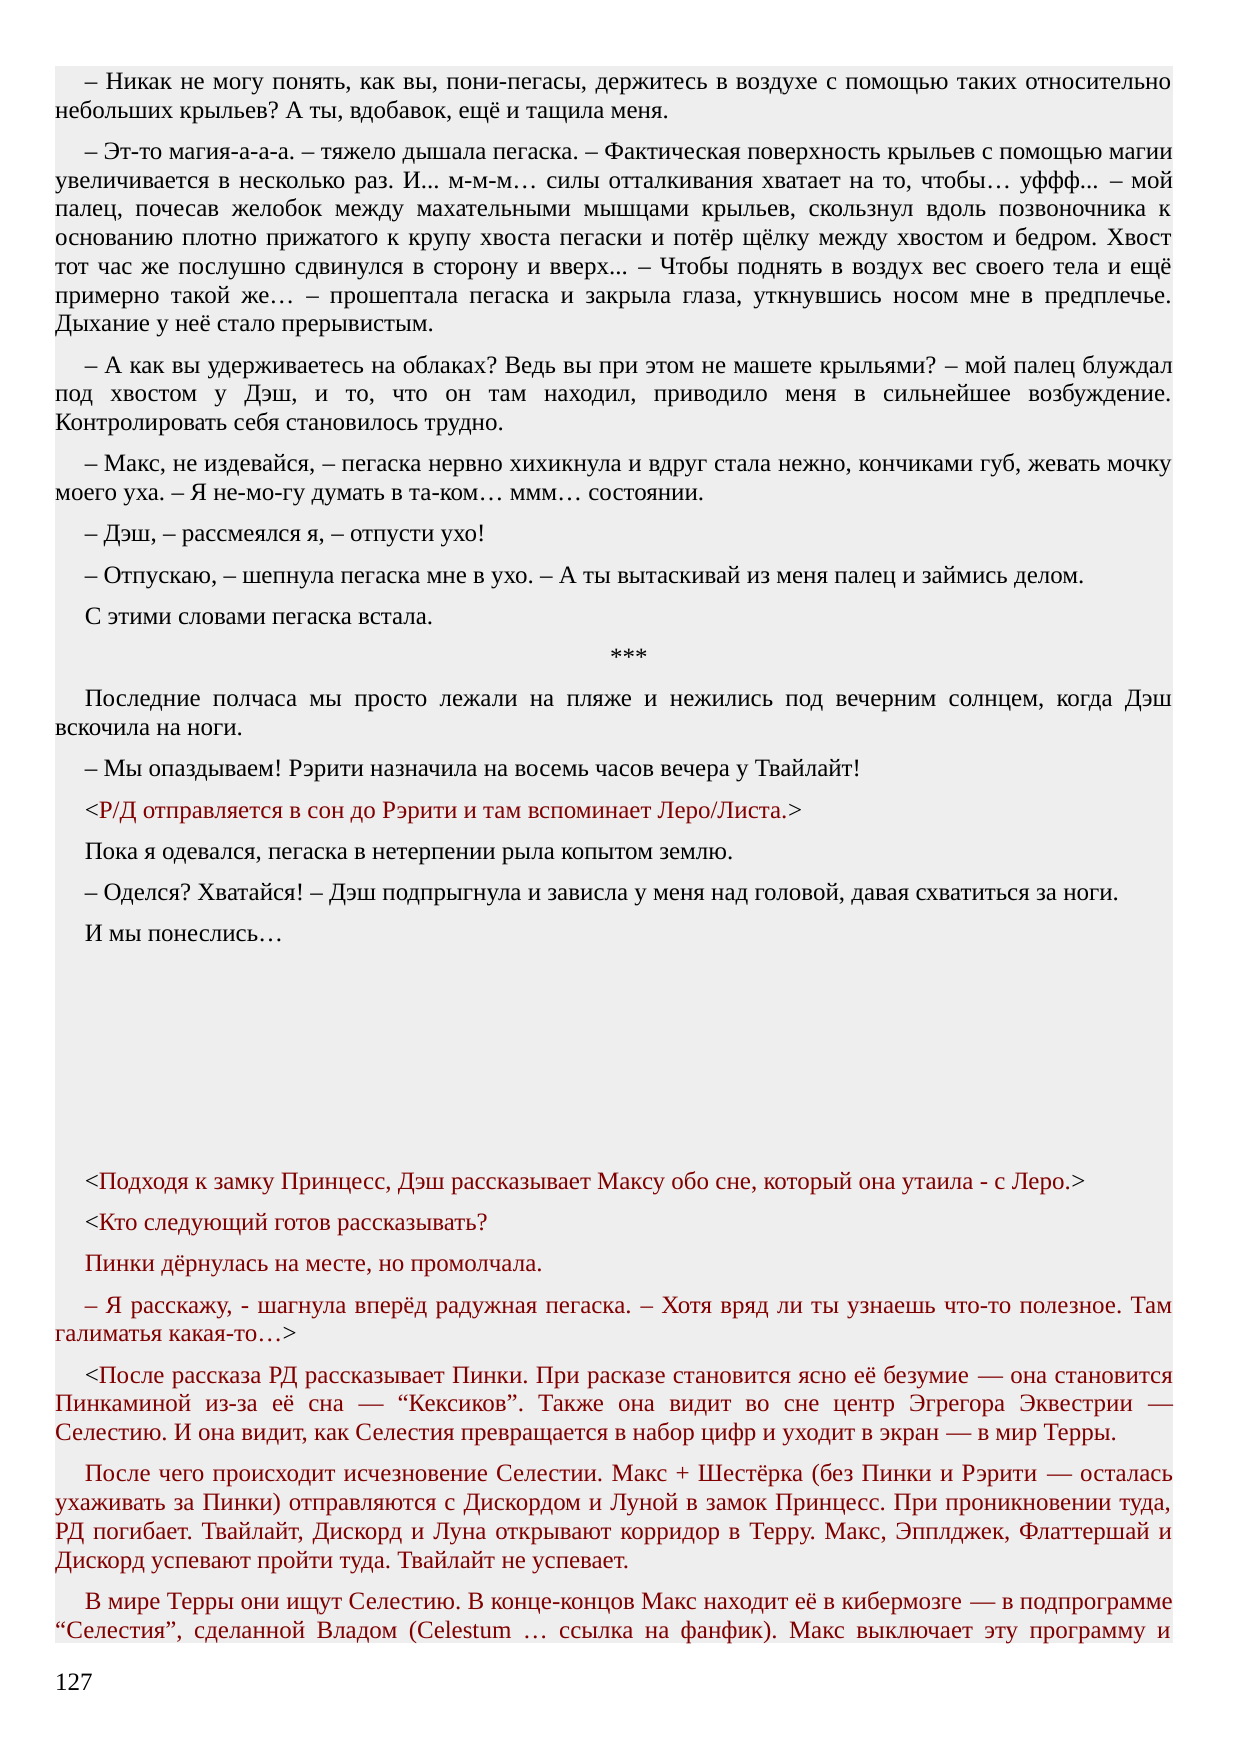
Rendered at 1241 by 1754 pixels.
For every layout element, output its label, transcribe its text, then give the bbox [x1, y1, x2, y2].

text – Мы опаздываем! Рэрити назначила на восемь часов вечера у Твайлайт! [55, 753, 1173, 782]
text – Никак не могу понять, как вы, пони-пегасы, держитесь в воздухе с помощью таких относительно небольших крыльев? А ты, вдобавок, ещё и тащила меня. [55, 66, 1173, 123]
text После чего происходит исчезновение Селестии. Макс + Шестёрка (без Пинки и Рэрити — осталась ухаживать за Пинки) отправляются с Дискордом и Луной в замок Принцесс. При проникновении туда, РД погибает. Твайлайт, Дискорд и Луна открывают корридор в Терру. Макс, Эпплджек, Флаттершай и Дискорд успевают пройти туда. Твайлайт не успевает. [55, 1458, 1173, 1573]
text Пинки дёрнулась на месте, но промолчала. [55, 1248, 1173, 1277]
text <Кто следующий готов рассказывать? [55, 1207, 1173, 1236]
text В мире Терры они ищут Селестию. В конце-концов Макс находит её в кибермозге — в подпрограмме “Селестия”, сделанной Владом (Celestum … ссылка на фанфик). Макс выключает эту программу и [55, 1586, 1173, 1643]
text – Эт-то магия-а-а-а. – тяжело дышала пегаска. – Фактическая поверхность крыльев с помощью магии увеличивается в несколько раз. И... м-м-м… силы отталкивания хватает на то, чтобы… уффф... – мой палец, почесав желобок между махательными мышцами крыльев, скользнул вдоль позвоночника к основанию плотно прижатого к крупу хвоста пегаски и потёр щёлку между хвостом и бедром. Хвост тот час же послушно сдвинулся в сторону и вверх... – Чтобы поднять в воздух вес своего тела и ещё примерно такой же… – прошептала пегаска и закрыла глаза, уткнувшись носом мне в предплечье. Дыхание у неё стало прерывистым. [55, 136, 1173, 337]
text С этими словами пегаска встала. [55, 601, 1173, 630]
text – Дэш, – рассмеялся я, – отпусти ухо! [55, 518, 1173, 547]
text <После рассказа РД рассказывает Пинки. При расказе становится ясно её безумие — она становится Пинкаминой из-за её сна — “Кексиков”. Также она видит во сне центр Эгрегора Эквестрии — Селестию. И она видит, как Селестия превращается в набор цифр и уходит в экран — в мир Терры. [55, 1360, 1173, 1446]
text – Оделся? Хватайся! – Дэш подпрыгнула и зависла у меня над головой, давая схватиться за ноги. [55, 877, 1173, 906]
text И мы понеслись… [55, 918, 1173, 947]
text – Макс, не издевайся, – пегаска нервно хихикнула и вдруг стала нежно, кончиками губ, жевать мочку моего уха. – Я не-мо-гу думать в та-ком… ммм… состоянии. [55, 448, 1173, 506]
text – Отпускаю, – шепнула пегаска мне в ухо. – А ты вытаскивай из меня палец и займись делом. [55, 560, 1173, 588]
text Пока я одевался, пегаска в нетерпении рыла копытом землю. [55, 836, 1173, 865]
text – Я расскажу, - шагнула вперёд радужная пегаска. – Хотя вряд ли ты узнаешь что-то полезное. Там галиматья какая-то…> [55, 1290, 1173, 1347]
text *** [55, 642, 1173, 671]
text Последние полчаса мы просто лежали на пляже и нежились под вечерним солнцем, когда Дэш вскочила на ноги. [55, 683, 1173, 741]
text – А как вы удерживаетесь на облаках? Ведь вы при этом не машете крыльями? – мой палец блуждал под хвостом у Дэш, и то, что он там находил, приводило меня в сильнейшее возбуждение. Контролировать себя становилось трудно. [55, 350, 1173, 436]
text <Р/Д отправляется в сон до Рэрити и там вспоминает Леро/Листа.> [55, 795, 1173, 823]
text <Подходя к замку Принцесс, Дэш рассказывает Максу обо сне, который она утаила - с Леро.> [55, 1166, 1173, 1195]
